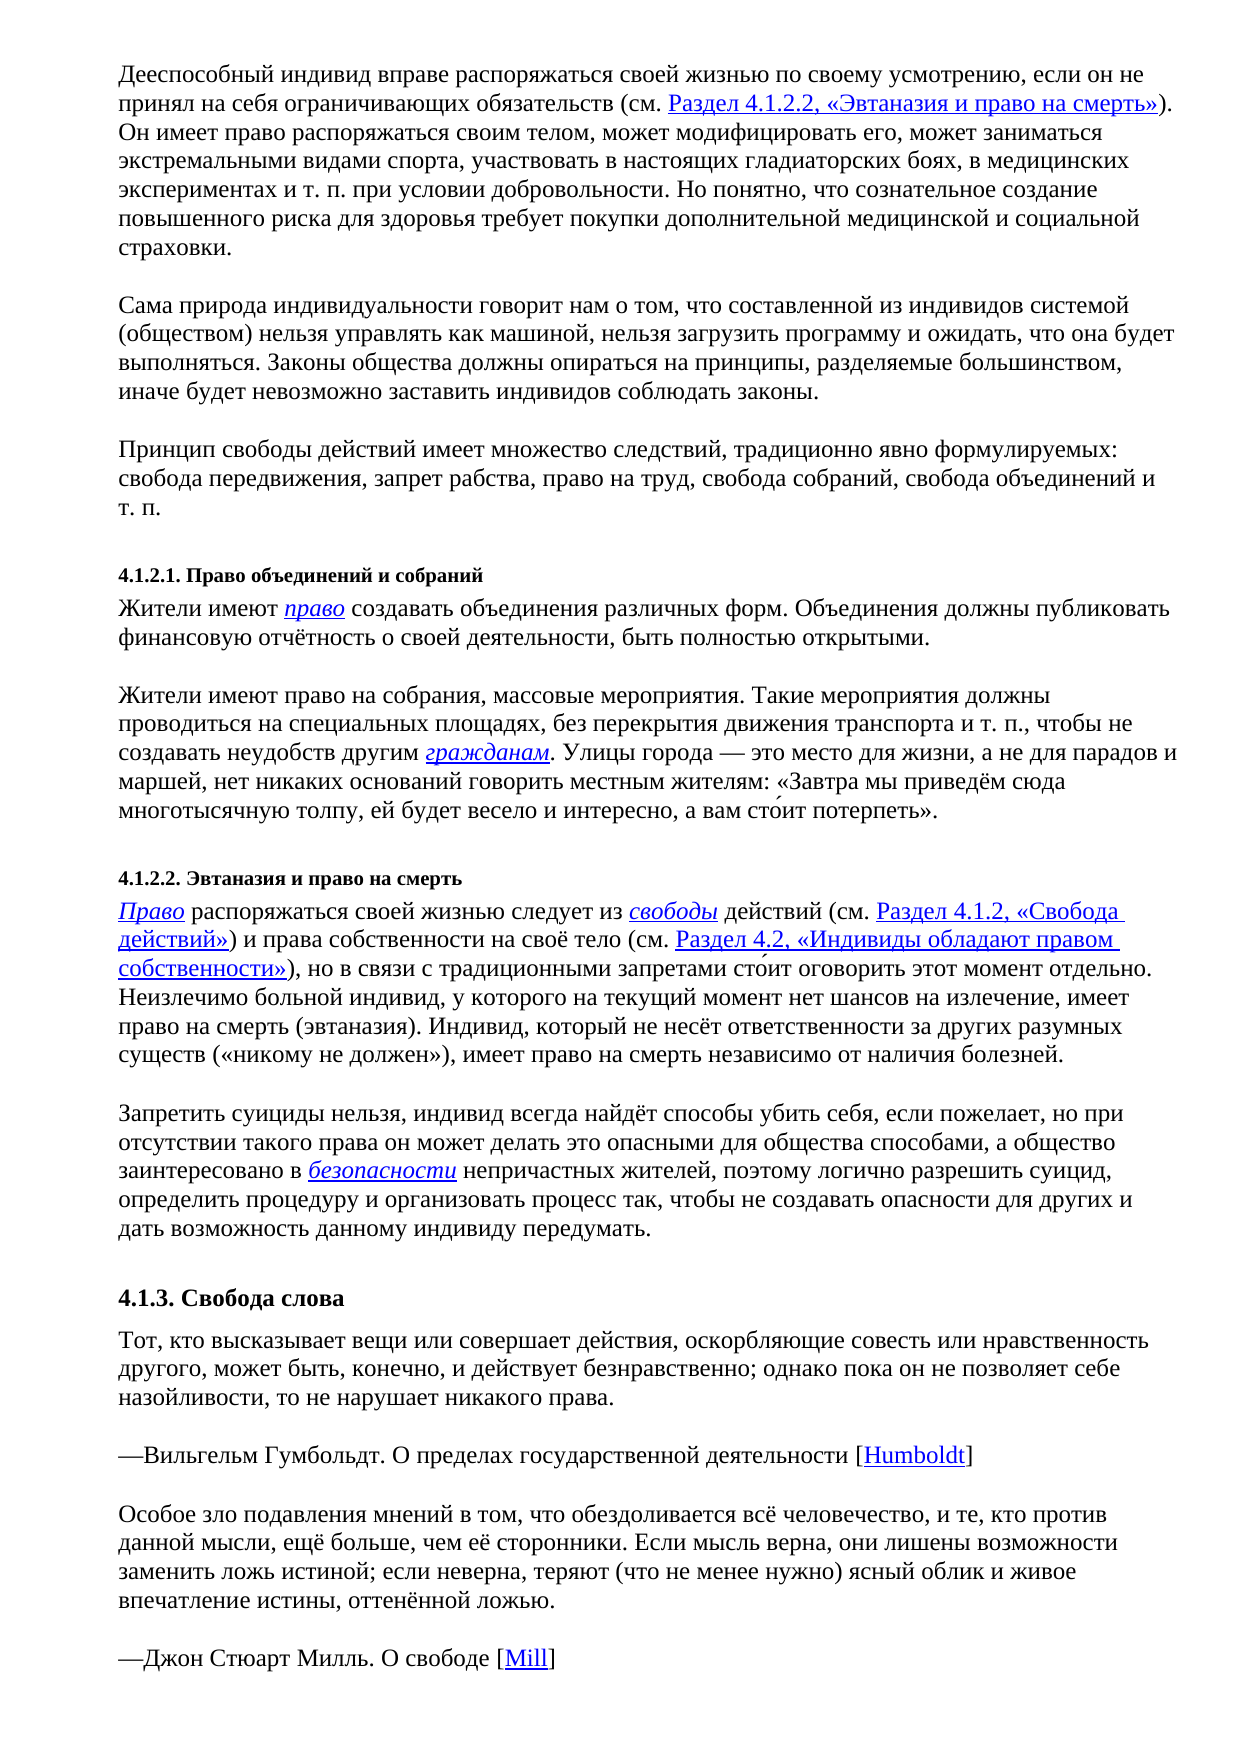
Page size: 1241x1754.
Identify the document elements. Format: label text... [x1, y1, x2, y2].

subtitle 4.1.3. Свобода слова [118, 1283, 1181, 1312]
text —Джон Стюарт Милль. О свободе [Mill] [118, 1643, 1181, 1672]
text Тот, кто высказывает вещи или совершает действия, оскорбляющие совесть или нравственность другого, может быть, конечно, и действует безнравственно; однако пока он не позволяет себе назойливости, то не нарушает никакого права. [118, 1325, 1181, 1411]
text Жители имеют право создавать объединения различных форм. Объединения должны публиковать финансовую отчётность о своей деятельности, быть полностью открытыми. [118, 593, 1181, 650]
subtitle 4.1.2.1. Право объединений и собраний [118, 562, 1181, 587]
subtitle 4.1.2.2. Эвтаназия и право на смерть [118, 866, 1181, 889]
text —Вильгельм Гумбольдт. О пределах государственной деятельности [Humboldt] [118, 1441, 1181, 1469]
text Запретить суициды нельзя, индивид всегда найдёт способы убить себя, если пожелает, но при отсутствии такого права он может делать это опасными для общества способами, а общество заинтересовано в безопасности непричастных жителей, поэтому логично разрешить суицид, определить процедуру и организовать процесс так, чтобы не создавать опасности для других и дать возможность данному индивиду передумать. [118, 1098, 1181, 1242]
text Особое зло подавления мнений в том, что обездоливается всё человечество, и те, кто против данной мысли, ещё больше, чем её сторонники. Если мысль верна, они лишены возможности заменить ложь истиной; если неверна, теряют (что не менее нужно) ясный облик и живое впечатление истины, оттенённой ложью. [118, 1499, 1181, 1614]
text Сама природа индивидуальности говорит нам о том, что составленной из индивидов системой (обществом) нельзя управлять как машиной, нельзя загрузить программу и ожидать, что она будет выполняться. Законы общества должны опираться на принципы, разделяемые большинством, иначе будет невозможно заставить индивидов соблюдать законы. [118, 290, 1181, 405]
text Право распоряжаться своей жизнью следует из свободы действий (см. Раздел 4.1.2, «Свобода действий») и права собственности на своё тело (см. Раздел 4.2, «Индивиды обладают правом собственности»), но в связи с традиционными запретами сто́ит оговорить этот момент отдельно. Неизлечимо больной индивид, у которого на текущий момент нет шансов на излечение, имеет право на смерть (эвтаназия). Индивид, который не несёт ответственности за других разумных существ («никому не должен»), имеет право на смерть независимо от наличия болезней. [118, 896, 1181, 1068]
text Принцип свободы действий имеет множество следствий, традиционно явно формулируемых: свобода передвижения, запрет рабства, право на труд, свобода собраний, свобода объединений и т. п. [118, 434, 1181, 521]
text Жители имеют право на собрания, массовые мероприятия. Такие мероприятия должны проводиться на специальных площадях, без перекрытия движения транспорта и т. п., чтобы не создавать неудобств другим гражданам. Улицы города — это место для жизни, а не для парадов и маршей, нет никаких оснований говорить местным жителям: «Завтра мы приведём сюда многотысячную толпу, ей будет весело и интересно, а вам сто́ит потерпеть». [118, 680, 1181, 823]
text Дееспособный индивид вправе распоряжаться своей жизнью по своему усмотрению, если он не принял на себя ограничивающих обязательств (см. Раздел 4.1.2.2, «Эвтаназия и право на смерть»). Он имеет право распоряжаться своим телом, может модифицировать его, может заниматься экстремальными видами спорта, участвовать в настоящих гладиаторских боях, в медицинских экспериментах и т. п. при условии добровольности. Но понятно, что сознательное создание повышенного риска для здоровья требует покупки дополнительной медицинской и социальной страховки. [118, 59, 1181, 260]
